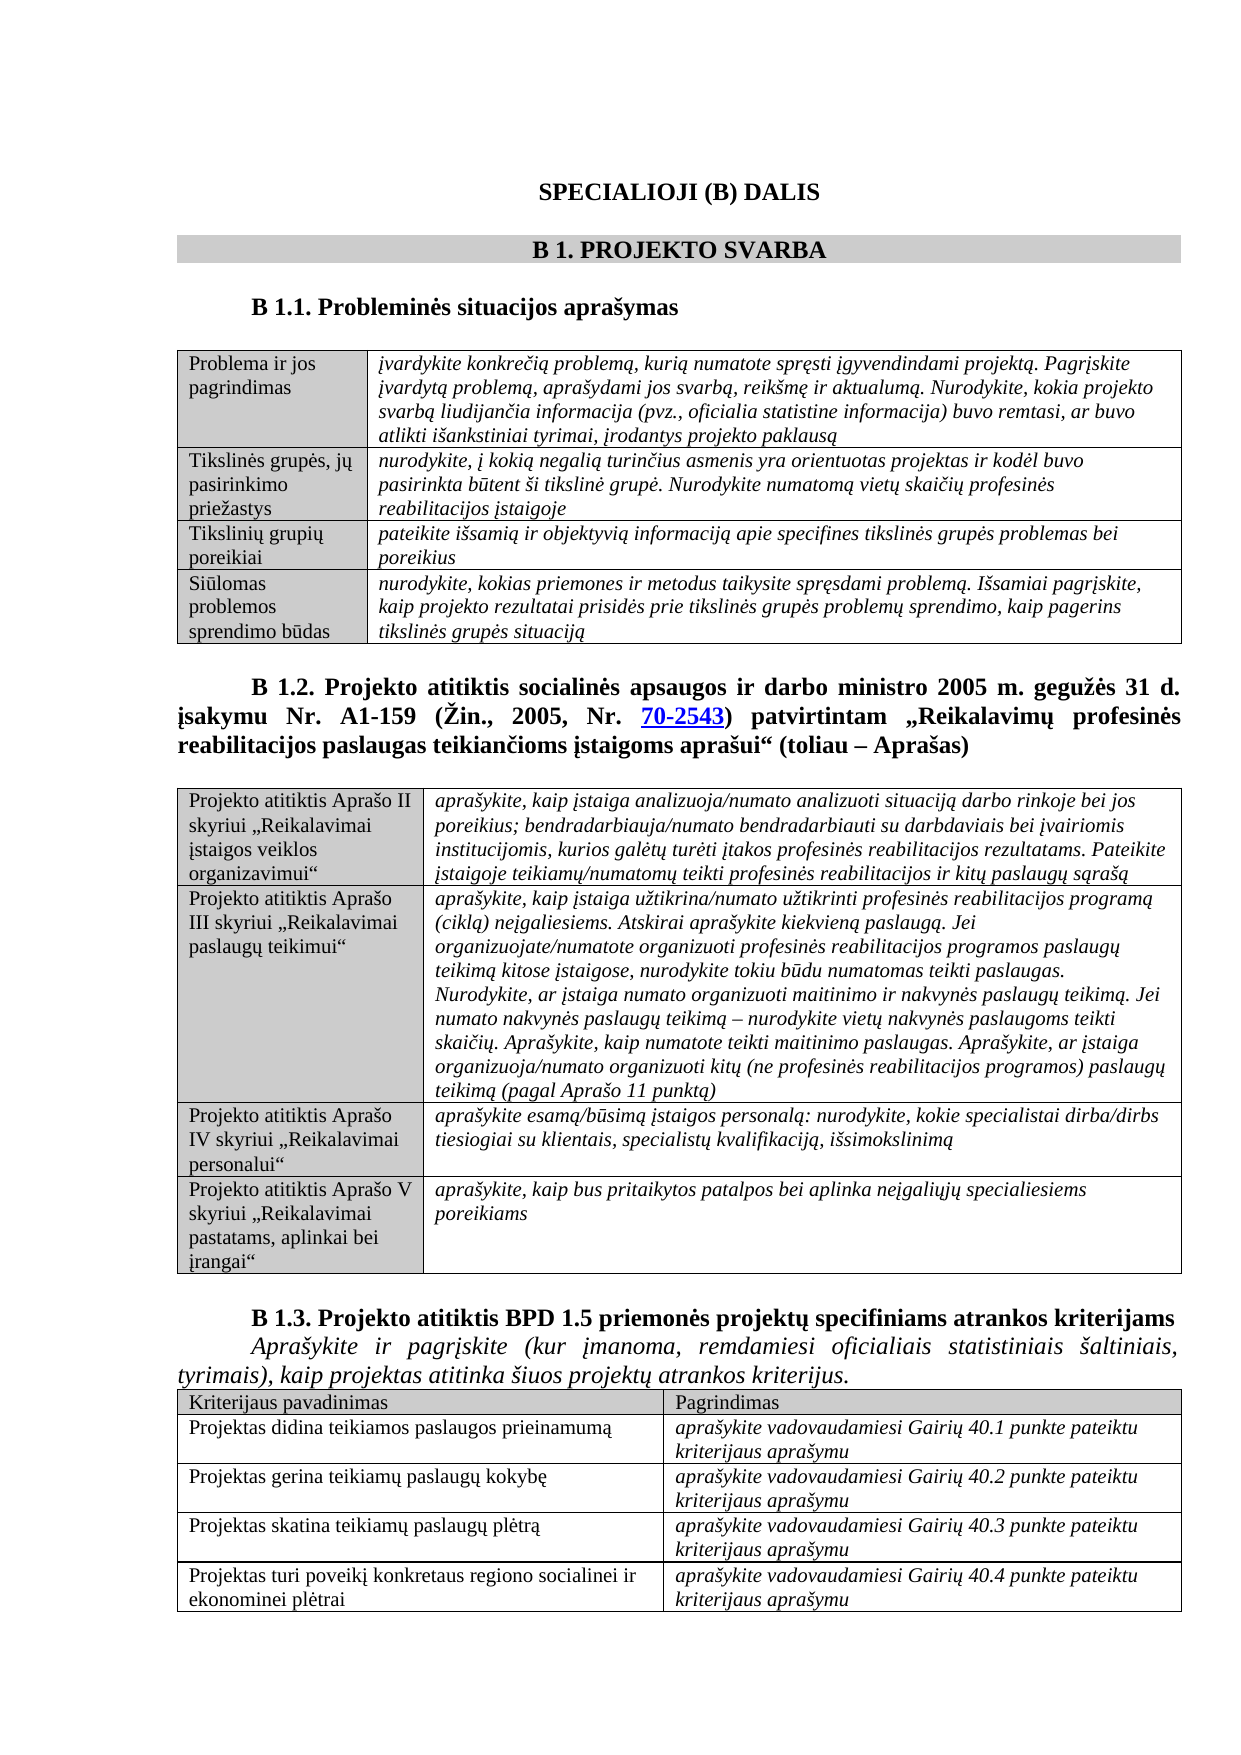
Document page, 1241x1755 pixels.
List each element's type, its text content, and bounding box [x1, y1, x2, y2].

table_cell Projekto atitiktis Aprašo IV skyriui „Reikalavimai personalui“ [178, 1103, 423, 1176]
table_cell Projektas gerina teikiamų paslaugų kokybę [178, 1464, 663, 1512]
table_cell aprašykite vadovaudamiesi Gairių 40.4 punkte pateiktu kriterijaus aprašymu [664, 1563, 1181, 1611]
table_cell Siūlomas problemos sprendimo būdas [178, 570, 367, 643]
table_cell Tikslinės grupės, jų pasirinkimo priežastys [178, 448, 367, 520]
table_cell aprašykite vadovaudamiesi Gairių 40.1 punkte pateiktu kriterijaus aprašymu [664, 1415, 1181, 1463]
table_header įvardykite konkrečią problemą, kurią numatote spręsti įgyvendindami projektą. Pagrįskite įvardytą problemą, aprašydami jos svarbą, reikšmę ir aktualumą. Nurodykite, kokia projekto svarbą liudijančia informacija (pvz., oficialia statistine informacija) buvo remtasi, ar buvo atlikti išankstiniai tyrimai, įrodantys projekto paklausą [368, 351, 1181, 447]
table_cell aprašykite, kaip bus pritaikytos patalpos bei aplinka neįgaliųjų specialiesiems poreikiams [424, 1177, 1181, 1273]
table_header Problema ir jos pagrindimas [178, 351, 367, 447]
table_cell pateikite išsamią ir objektyvią informaciją apie specifines tikslinės grupės problemas bei poreikius [368, 521, 1181, 569]
text B 1.1. Probleminės situacijos aprašymas [177, 292, 1181, 321]
text B 1. PROJEKTO SVARBA [177, 235, 1181, 263]
table_cell nurodykite, kokias priemones ir metodus taikysite spręsdami problemą. Išsamiai pagrįskite, kaip projekto rezultatai prisidės prie tikslinės grupės problemų sprendimo, kaip pagerins tikslinės grupės situaciją [368, 570, 1181, 643]
text B 1.2. Projekto atitiktis socialinės apsaugos ir darbo ministro 2005 m. gegužės 31 d. įsakymu Nr. A1-159 (Žin., 2005, Nr. 70-2543) patvirtintam „Reikalavimų profesinės reabilitacijos paslaugas teikiančioms įstaigoms aprašui“ (toliau – Aprašas) [177, 672, 1181, 759]
table_cell aprašykite, kaip įstaiga užtikrina/numato užtikrinti profesinės reabilitacijos programą (ciklą) neįgaliesiems. Atskirai aprašykite kiekvieną paslaugą. Jei organizuojate/numatote organizuoti profesinės reabilitacijos programos paslaugų teikimą kitose įstaigose, nurodykite tokiu būdu numatomas teikti paslaugas. Nurodykite, ar įstaiga numato organizuoti maitinimo ir nakvynės paslaugų teikimą. Jei numato nakvynės paslaugų teikimą – nurodykite vietų nakvynės paslaugoms teikti skaičių. Aprašykite, kaip numatote teikti maitinimo paslaugas. Aprašykite, ar įstaiga organizuoja/numato organizuoti kitų (ne profesinės reabilitacijos programos) paslaugų teikimą (pagal Aprašo 11 punktą) [424, 886, 1181, 1102]
table_cell aprašykite vadovaudamiesi Gairių 40.2 punkte pateiktu kriterijaus aprašymu [664, 1464, 1181, 1512]
table_header Kriterijaus pavadinimas [178, 1390, 663, 1414]
table_cell Projekto atitiktis Aprašo III skyriui „Reikalavimai paslaugų teikimui“ [178, 886, 423, 1102]
table_header Projekto atitiktis Aprašo II skyriui „Reikalavimai įstaigos veiklos organizavimui“ [178, 789, 423, 885]
table_cell aprašykite esamą/būsimą įstaigos personalą: nurodykite, kokie specialistai dirba/dirbs tiesiogiai su klientais, specialistų kvalifikaciją, išsimokslinimą [424, 1103, 1181, 1176]
table_cell Projektas turi poveikį konkretaus regiono socialinei ir ekonominei plėtrai [178, 1563, 663, 1611]
text Aprašykite ir pagrįskite (kur įmanoma, remdamiesi oficialiais statistiniais šaltiniais, tyrimais), kaip projektas atitinka šiuos projektų atrankos kriterijus. [177, 1331, 1181, 1389]
table_header Pagrindimas [664, 1390, 1181, 1414]
table_cell nurodykite, į kokią negalią turinčius asmenis yra orientuotas projektas ir kodėl buvo pasirinkta būtent ši tikslinė grupė. Nurodykite numatomą vietų skaičių profesinės reabilitacijos įstaigoje [368, 448, 1181, 520]
table_cell Projekto atitiktis Aprašo V skyriui „Reikalavimai pastatams, aplinkai bei įrangai“ [178, 1177, 423, 1273]
table_header aprašykite, kaip įstaiga analizuoja/numato analizuoti situaciją darbo rinkoje bei jos poreikius; bendradarbiauja/numato bendradarbiauti su darbdaviais bei įvairiomis institucijomis, kurios galėtų turėti įtakos profesinės reabilitacijos rezultatams. Pateikite įstaigoje teikiamų/numatomų teikti profesinės reabilitacijos ir kitų paslaugų sąrašą [424, 789, 1181, 885]
table_cell Projektas skatina teikiamų paslaugų plėtrą [178, 1513, 663, 1561]
table_cell aprašykite vadovaudamiesi Gairių 40.3 punkte pateiktu kriterijaus aprašymu [664, 1513, 1181, 1561]
table_cell Projektas didina teikiamos paslaugos prieinamumą [178, 1415, 663, 1463]
text B 1.3. Projekto atitiktis BPD 1.5 priemonės projektų specifiniams atrankos kriterijams [177, 1303, 1181, 1331]
text SPECIALIOJI (B) DALIS [177, 177, 1181, 206]
table_cell Tikslinių grupių poreikiai [178, 521, 367, 569]
